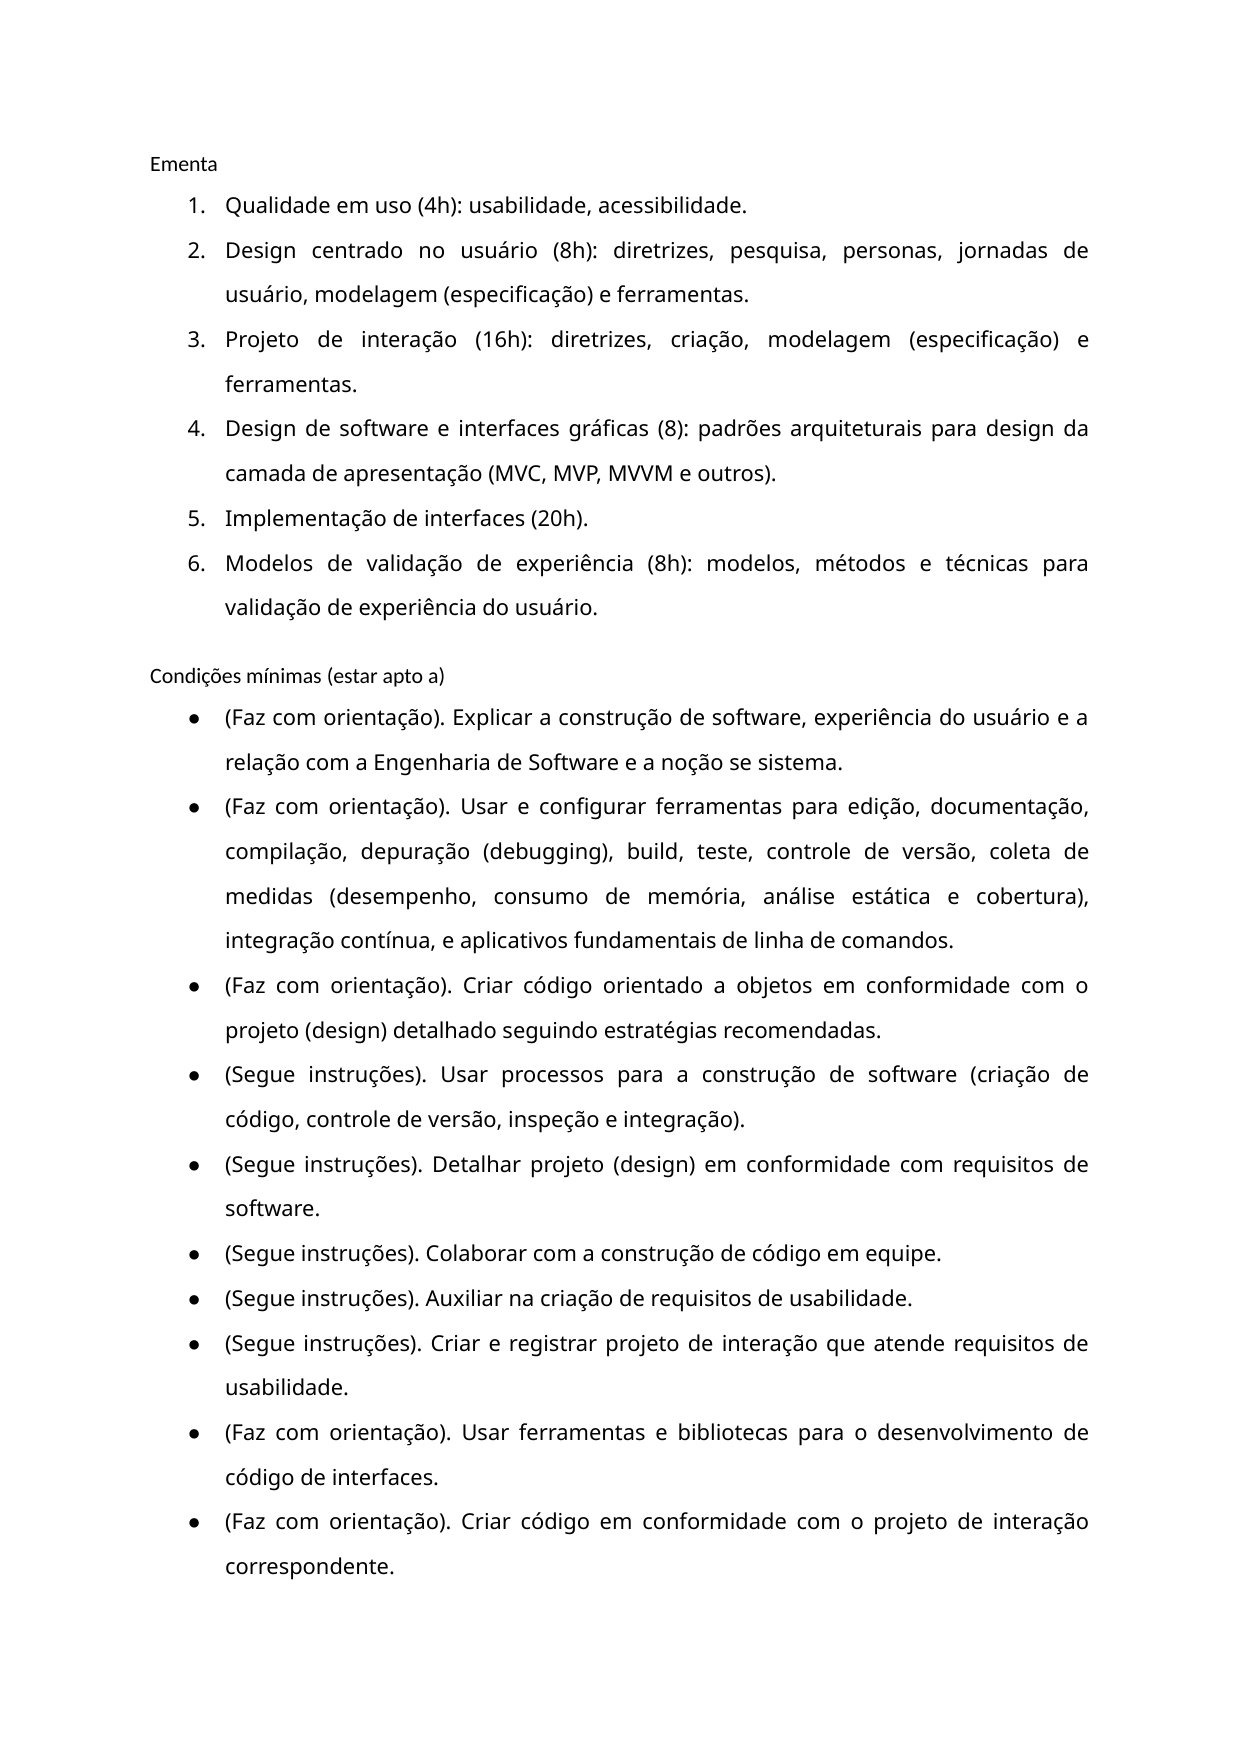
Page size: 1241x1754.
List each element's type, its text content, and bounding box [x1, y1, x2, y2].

list Design de software e interfaces gráficas (8): padrões arquiteturais para design da camada de apresentação (MVC, MVP, MVVM e outros). [187, 413, 1090, 488]
list (Faz com orientação). Criar código em conformidade com o projeto de interação correspondente. [187, 1506, 1090, 1581]
list (Segue instruções). Detalhar projeto (design) em conformidade com requisitos de software. [187, 1149, 1090, 1223]
list (Segue instruções). Colaborar com a construção de código em equipe. [187, 1238, 1090, 1268]
list Modelos de validação de experiência (8h): modelos, métodos e técnicas para validação de experiência do usuário. [187, 547, 1090, 622]
list Projeto de interação (16h): diretrizes, criação, modelagem (especificação) e ferramentas. [187, 324, 1090, 398]
list (Segue instruções). Usar processos para a construção de software (criação de código, controle de versão, inspeção e integração). [187, 1059, 1090, 1134]
list (Faz com orientação). Explicar a construção de software, experiência do usuário e a relação com a Engenharia de Software e a noção se sistema. [187, 702, 1090, 776]
list Implementação de interfaces (20h). [187, 503, 1090, 533]
list (Segue instruções). Criar e registrar projeto de interação que atende requisitos de usabilidade. [187, 1327, 1090, 1402]
subtitle Ementa [150, 150, 1090, 177]
list (Segue instruções). Auxiliar na criação de requisitos de usabilidade. [187, 1283, 1090, 1313]
list (Faz com orientação). Usar e configurar ferramentas para edição, documentação, compilação, depuração (debugging), build, teste, controle de versão, coleta de medidas (desempenho, consumo de memória, análise estática e cobertura), integração contínua, e aplicativos fundamentais de linha de comandos. [187, 791, 1090, 955]
subtitle Condições mínimas (estar apto a) [150, 662, 1090, 688]
list Qualidade em uso (4h): usabilidade, acessibilidade. [187, 190, 1090, 220]
list (Faz com orientação). Criar código orientado a objetos em conformidade com o projeto (design) detalhado seguindo estratégias recomendadas. [187, 970, 1090, 1044]
list (Faz com orientação). Usar ferramentas e bibliotecas para o desenvolvimento de código de interfaces. [187, 1417, 1090, 1491]
list Design centrado no usuário (8h): diretrizes, pesquisa, personas, jornadas de usuário, modelagem (especificação) e ferramentas. [187, 235, 1090, 309]
